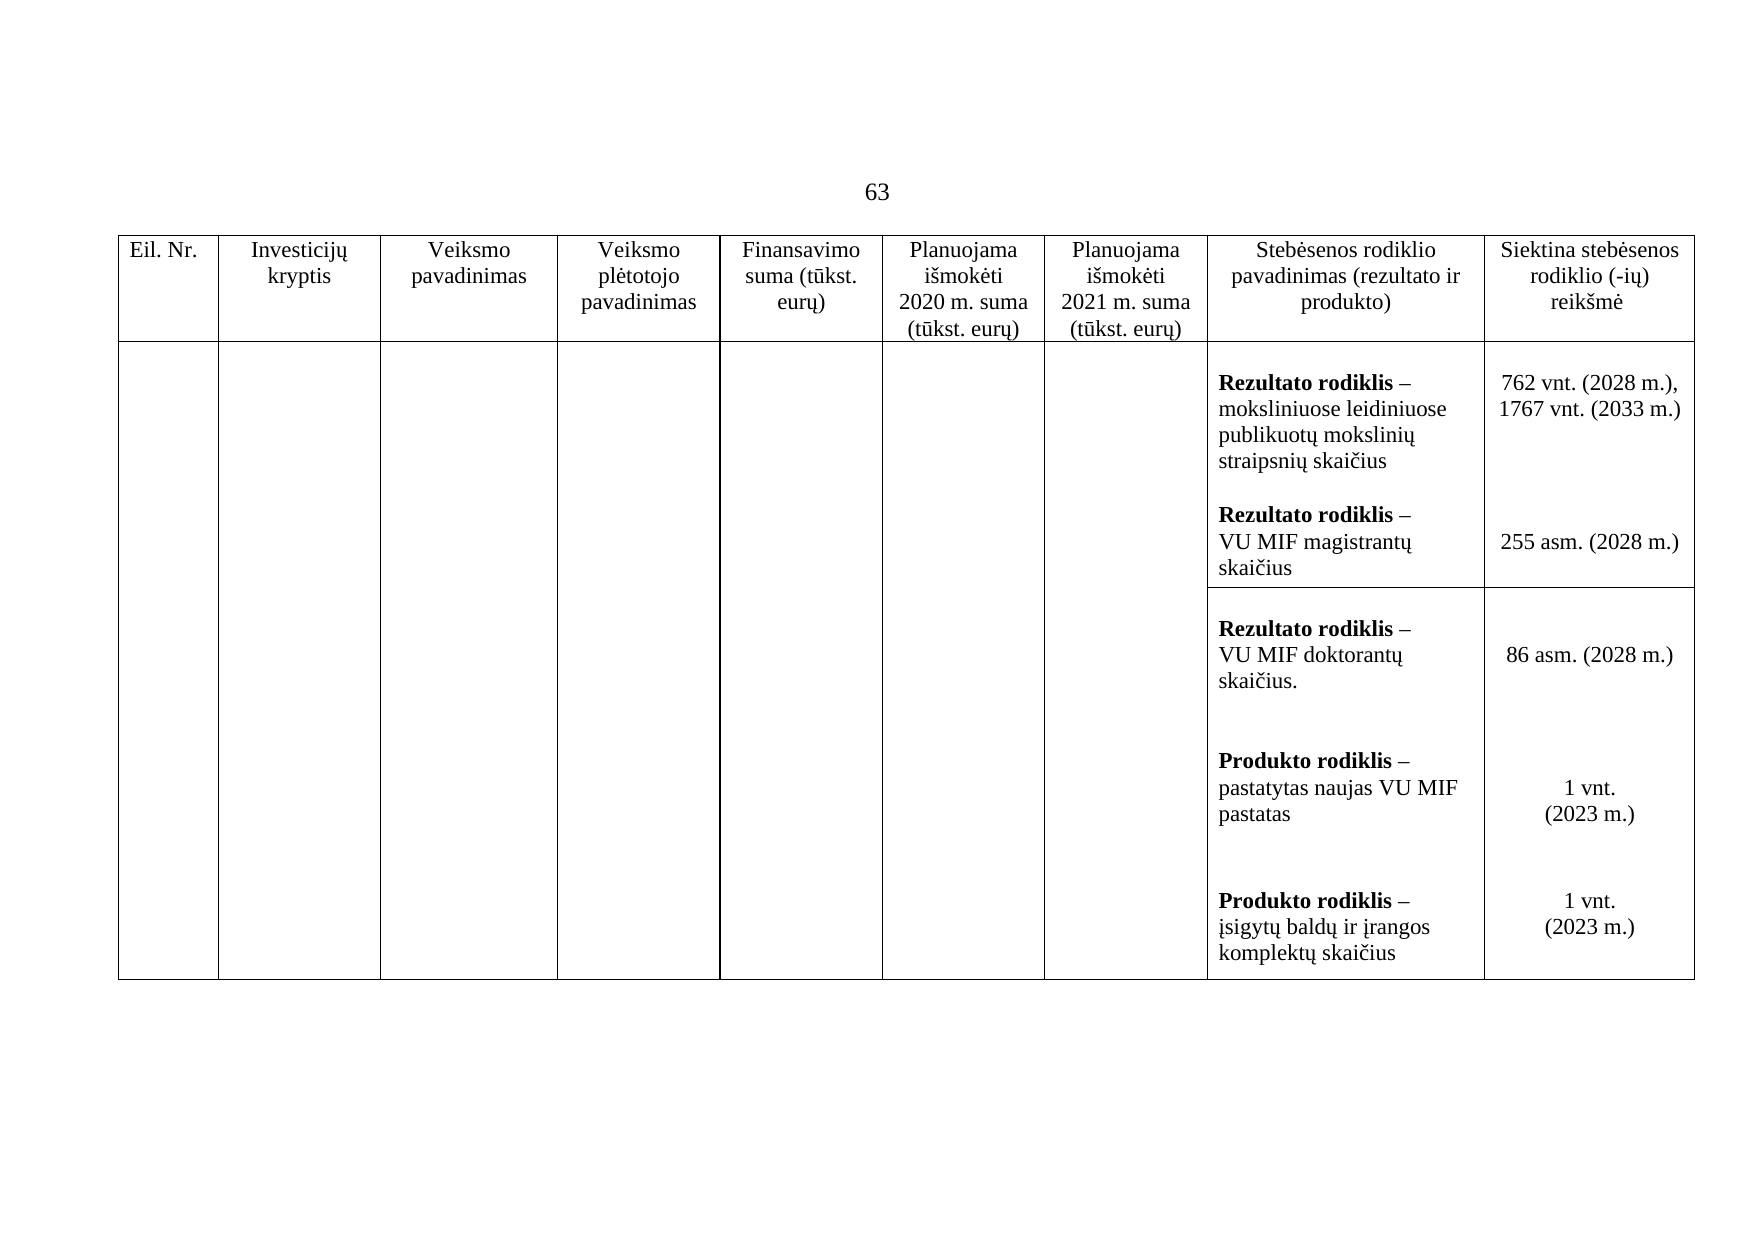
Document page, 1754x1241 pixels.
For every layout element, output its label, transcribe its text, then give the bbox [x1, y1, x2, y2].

table_header Investicijų kryptis [219, 236, 380, 341]
table_cell 86 asm. (2028 m.) [1485, 588, 1694, 720]
table_cell Rezultato rodiklis – VU MIF magistrantų skaičius [1208, 474, 1484, 587]
table_cell 1 vnt. (2023 m.) [1485, 859, 1694, 978]
table_cell [219, 342, 380, 978]
table_cell [1045, 342, 1207, 978]
table_header Siektina stebėsenos rodiklio (-ių) reikšmė [1485, 236, 1694, 341]
table_header Planuojama išmokėti 2021 m. suma (tūkst. eurų) [1045, 236, 1207, 341]
table_cell 762 vnt. (2028 m.), 1767 vnt. (2033 m.) [1485, 342, 1694, 474]
table_cell [119, 342, 218, 978]
table_cell Produkto rodiklis – pastatytas naujas VU MIF pastatas [1208, 720, 1484, 859]
table_cell [883, 342, 1044, 978]
table_cell [721, 342, 882, 978]
table_header Veiksmo plėtotojo pavadinimas [558, 236, 719, 341]
table_cell Rezultato rodiklis – moksliniuose leidiniuose publikuotų mokslinių straipsnių skaičius [1208, 342, 1484, 474]
table_cell Rezultato rodiklis – VU MIF doktorantų skaičius. [1208, 588, 1484, 720]
table_header Planuojama išmokėti 2020 m. suma (tūkst. eurų) [883, 236, 1044, 341]
table_cell 1 vnt. (2023 m.) [1485, 720, 1694, 859]
table_header Stebėsenos rodiklio pavadinimas (rezultato ir produkto) [1208, 236, 1484, 341]
table_header Eil. Nr. [119, 236, 218, 341]
table_header Finansavimo suma (tūkst. eurų) [721, 236, 882, 341]
table_cell Produkto rodiklis – įsigytų baldų ir įrangos komplektų skaičius [1208, 859, 1484, 978]
table_cell [558, 342, 719, 978]
table_cell [381, 342, 557, 978]
table_cell 255 asm. (2028 m.) [1485, 474, 1694, 587]
table_header Veiksmo pavadinimas [381, 236, 557, 341]
